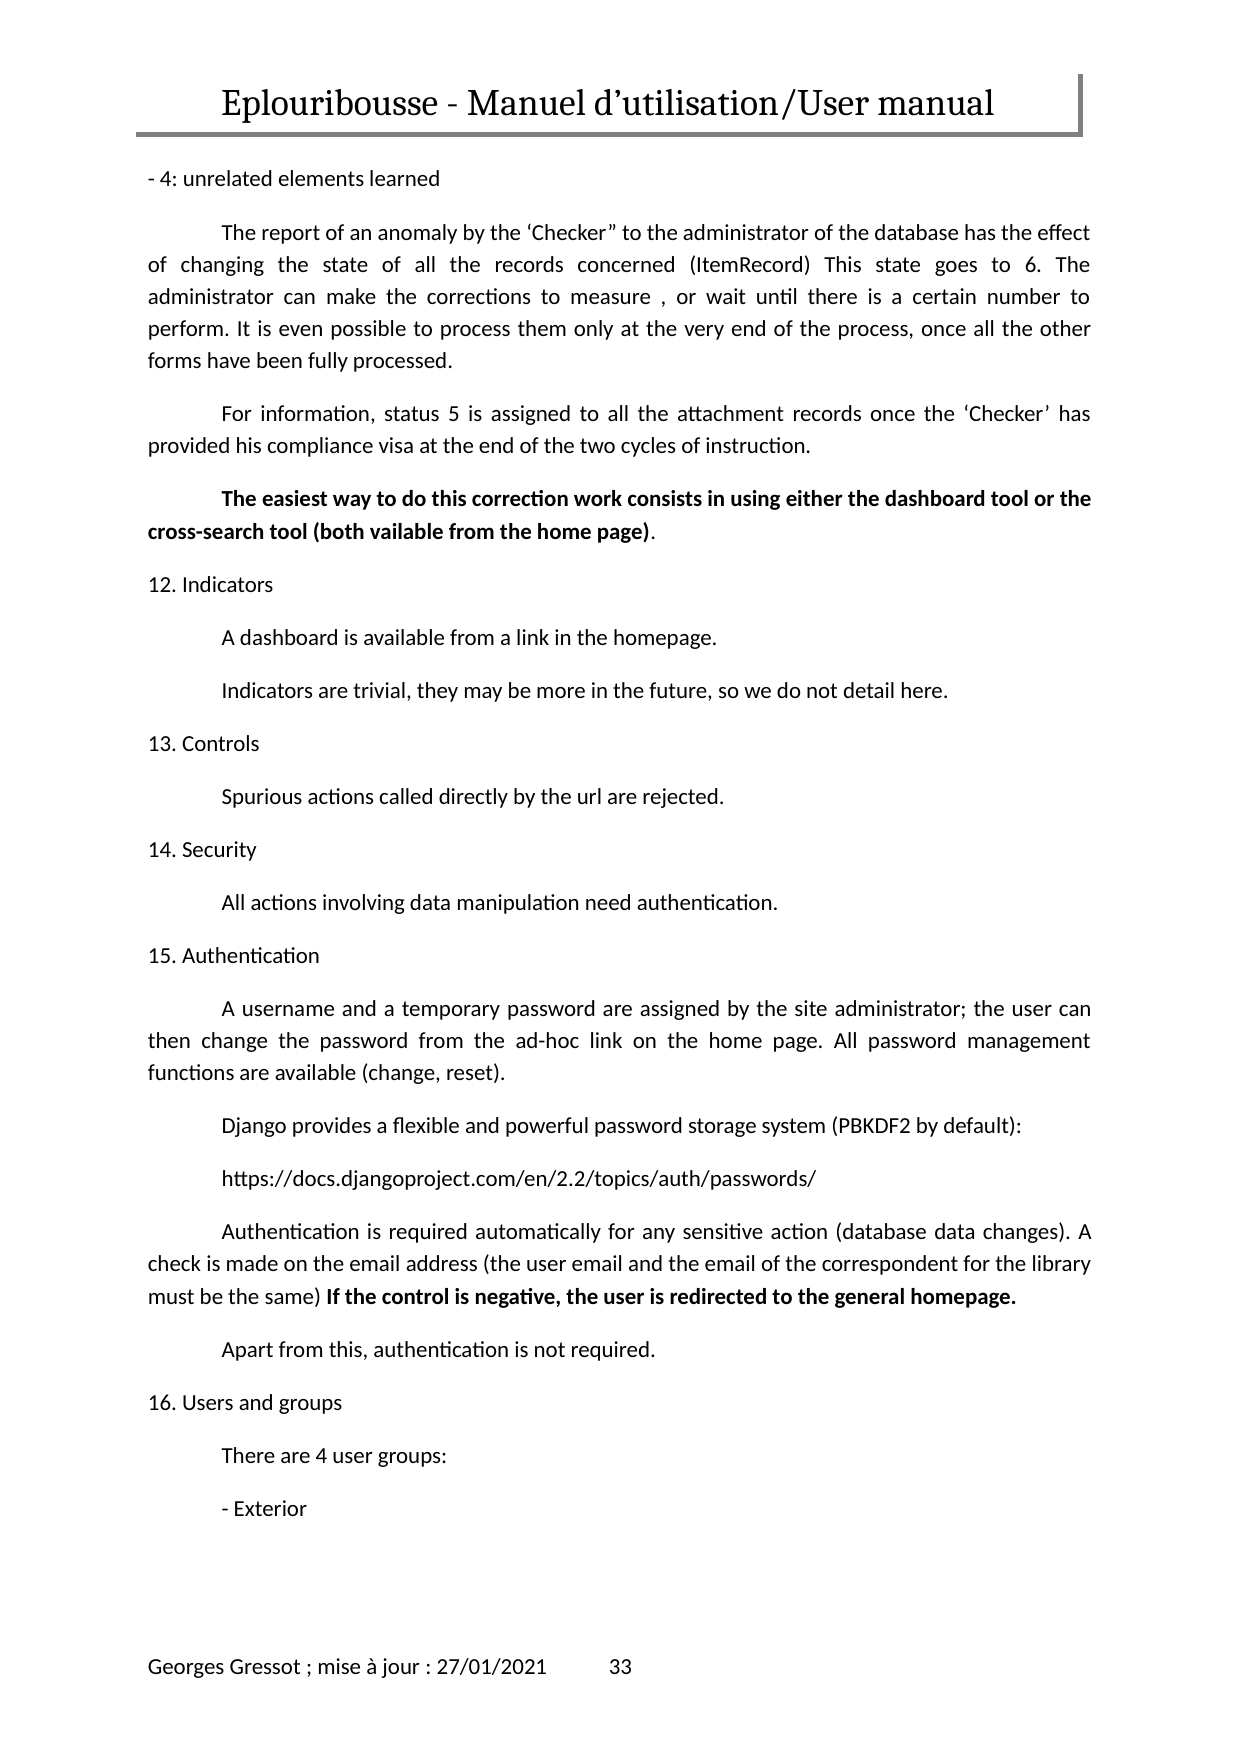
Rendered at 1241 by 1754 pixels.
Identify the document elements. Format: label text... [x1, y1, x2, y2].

text Django provides a flexible and powerful password storage system (PBKDF2 by default): [148, 1111, 1093, 1139]
text 12. Indicators [148, 570, 1093, 598]
text - Exterior [221, 1494, 1093, 1522]
text For information, status 5 is assigned to all the attachment records once the ‘Checker’ has provided his compliance visa at the end of the two cycles of instruction. [148, 399, 1093, 459]
text There are 4 user groups: [148, 1441, 1093, 1469]
text 15. Authentication [148, 941, 1093, 969]
text Spurious actions called directly by the url are rejected. [148, 782, 1093, 810]
text A username and a temporary password are assigned by the site administrator; the user can then change the password from the ad-hoc link on the home page. All password management functions are available (change, reset). [148, 994, 1093, 1086]
text 14. Security [148, 835, 1093, 863]
text https://docs.djangoproject.com/en/2.2/topics/auth/passwords/ [148, 1164, 1093, 1192]
text The report of an anomaly by the ‘Checker” to the administrator of the database has the effect of changing the state of all the records concerned (ItemRecord) This state goes to 6. The administrator can make the corrections to measure , or wait until there is a certain number to perform. It is even possible to process them only at the very end of the process, once all the other forms have been fully processed. [148, 218, 1093, 374]
text 16. Users and groups [148, 1388, 1093, 1416]
text Authentication is required automatically for any sensitive action (database data changes). A check is made on the email address (the user email and the email of the correspondent for the library must be the same) If the control is negative, the user is redirected to the general homepage. [148, 1217, 1093, 1310]
text The easiest way to do this correction work consists in using either the dashboard tool or the cross-search tool (both vailable from the home page). [148, 484, 1093, 545]
text Indicators are trivial, they may be more in the future, so we do not detail here. [148, 676, 1093, 704]
text A dashboard is available from a link in the homepage. [148, 623, 1093, 651]
text 13. Controls [148, 729, 1093, 757]
text - 4: unrelated elements learned [148, 164, 1093, 193]
text All actions involving data manipulation need authentication. [148, 888, 1093, 916]
text Apart from this, authentication is not required. [148, 1335, 1093, 1363]
